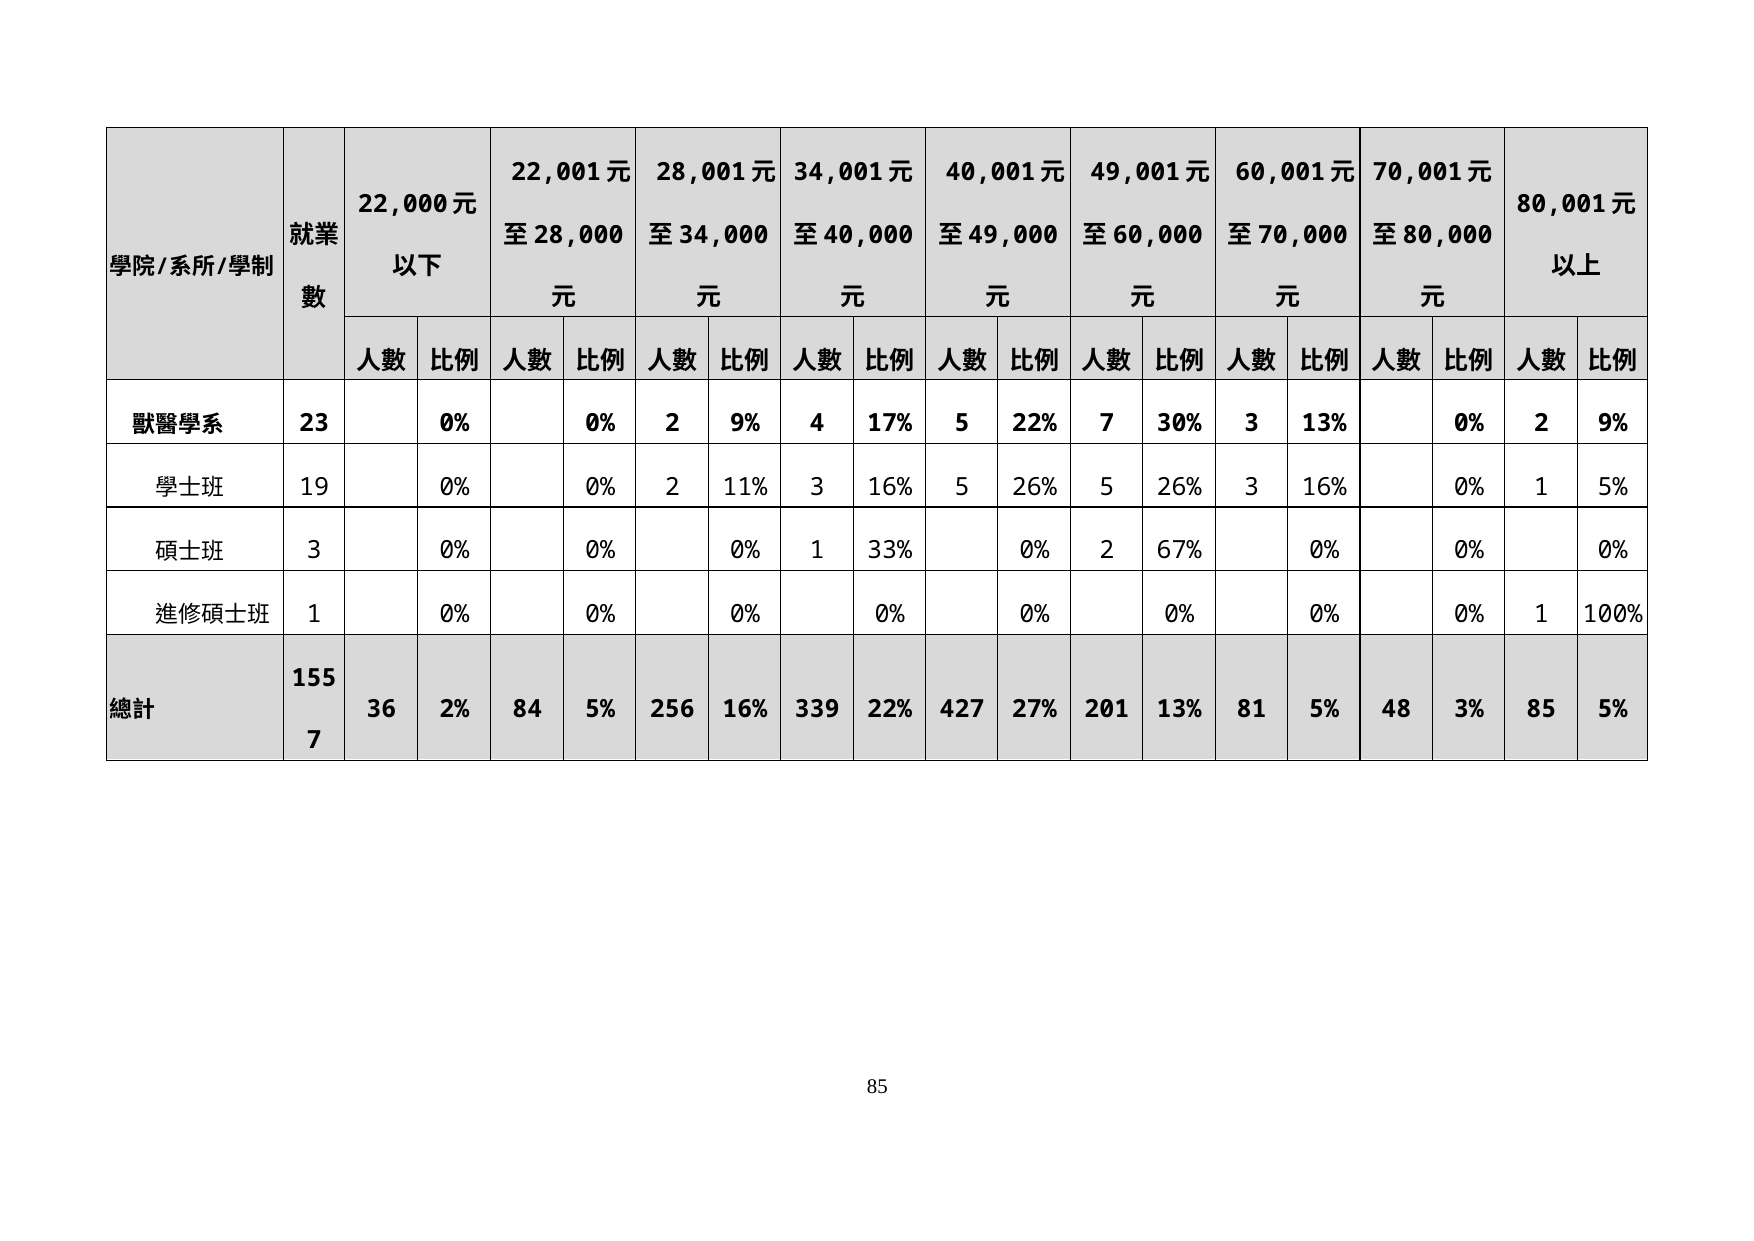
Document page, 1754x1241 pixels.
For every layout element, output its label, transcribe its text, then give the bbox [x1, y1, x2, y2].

table_cell 33% [854, 508, 925, 570]
table_cell 17% [854, 380, 925, 443]
table_cell 比例 [418, 317, 490, 379]
table_cell 19 [284, 444, 344, 506]
table_cell 0% [1288, 571, 1359, 633]
table_cell 48 [1361, 635, 1432, 759]
table_cell 0% [418, 508, 490, 570]
table_cell 1 [284, 571, 344, 633]
table_cell 9% [1578, 380, 1647, 443]
table_cell 26% [1143, 444, 1215, 506]
table_cell [1505, 508, 1577, 570]
table_cell 0% [1288, 508, 1359, 570]
table_cell 100% [1578, 571, 1647, 633]
table_cell 人數 [926, 317, 997, 379]
table_cell [491, 444, 563, 506]
table_cell 5% [1578, 444, 1647, 506]
table_cell 11% [709, 444, 780, 506]
table_cell 0% [709, 508, 780, 570]
table_cell [1361, 508, 1432, 570]
table_cell 7 [1071, 380, 1142, 443]
table_cell 5% [564, 635, 635, 759]
table_header 49,001元至60,000元 [1071, 128, 1215, 316]
table_cell 3 [1216, 380, 1287, 443]
table_cell 23 [284, 380, 344, 443]
table_cell 比例 [1143, 317, 1215, 379]
table_cell 5 [926, 444, 997, 506]
table_cell 2 [636, 380, 708, 443]
table_cell 1557 [284, 635, 344, 759]
table_cell 0% [564, 444, 635, 506]
table_cell 學士班 [107, 444, 283, 506]
table_cell [345, 444, 417, 506]
table_header 70,001元至80,000元 [1361, 128, 1504, 316]
table_cell 0% [1433, 380, 1504, 443]
table_cell 4 [781, 380, 853, 443]
table_cell 總計 [107, 635, 283, 759]
table_header 40,001元至49,000元 [926, 128, 1070, 316]
table_cell 30% [1143, 380, 1215, 443]
table_cell [926, 571, 997, 633]
table_cell 人數 [1216, 317, 1287, 379]
table_cell 3 [1216, 444, 1287, 506]
table_header 學院/系所/學制 [107, 128, 283, 379]
table_cell 人數 [1505, 317, 1577, 379]
table_cell [1361, 444, 1432, 506]
table_cell [491, 571, 563, 633]
table_header 28,001元至34,000元 [636, 128, 780, 316]
table_cell [1216, 571, 1287, 633]
table_cell 比例 [709, 317, 780, 379]
table_cell [345, 380, 417, 443]
table_cell 0% [564, 380, 635, 443]
table_cell 比例 [1288, 317, 1359, 379]
table_cell 13% [1143, 635, 1215, 759]
table_cell 26% [998, 444, 1070, 506]
table_cell 人數 [781, 317, 853, 379]
table_cell 16% [854, 444, 925, 506]
table_header 60,001元至70,000元 [1216, 128, 1359, 316]
table_cell 2 [1071, 508, 1142, 570]
table_cell 0% [418, 380, 490, 443]
table_cell [636, 571, 708, 633]
table_cell 36 [345, 635, 417, 759]
table_cell 2 [1505, 380, 1577, 443]
table_cell 0% [418, 444, 490, 506]
table_cell 16% [1288, 444, 1359, 506]
table_cell 人數 [636, 317, 708, 379]
table_cell 5% [1288, 635, 1359, 759]
table_cell 1 [781, 508, 853, 570]
table_cell [1216, 508, 1287, 570]
table_cell 0% [1433, 571, 1504, 633]
table_cell [781, 571, 853, 633]
table_cell 獸醫學系 [107, 380, 283, 443]
table_cell 85 [1505, 635, 1577, 759]
table_cell 16% [709, 635, 780, 759]
table_cell 3 [781, 444, 853, 506]
table_cell 256 [636, 635, 708, 759]
table_cell 3 [284, 508, 344, 570]
table_header 22,000元以下 [345, 128, 490, 316]
table_cell 9% [709, 380, 780, 443]
table_cell [491, 380, 563, 443]
table_cell 0% [564, 571, 635, 633]
table_cell 0% [709, 571, 780, 633]
table_cell 0% [418, 571, 490, 633]
table_cell 5 [926, 380, 997, 443]
table_cell 67% [1143, 508, 1215, 570]
table_cell 人數 [491, 317, 563, 379]
table_cell 0% [998, 508, 1070, 570]
table_cell [345, 508, 417, 570]
table_cell [636, 508, 708, 570]
table_cell 2% [418, 635, 490, 759]
table_cell 1 [1505, 444, 1577, 506]
table_cell 比例 [1433, 317, 1504, 379]
table_cell 201 [1071, 635, 1142, 759]
table_cell 比例 [998, 317, 1070, 379]
table_header 34,001元至40,000元 [781, 128, 925, 316]
table_cell 2 [636, 444, 708, 506]
table_cell [1361, 380, 1432, 443]
table_cell 3% [1433, 635, 1504, 759]
table_cell 22% [998, 380, 1070, 443]
table_cell 22% [854, 635, 925, 759]
table_cell [491, 508, 563, 570]
table_cell [926, 508, 997, 570]
table_cell 13% [1288, 380, 1359, 443]
table_header 22,001元至28,000元 [491, 128, 635, 316]
table_cell 427 [926, 635, 997, 759]
table_cell 5 [1071, 444, 1142, 506]
table_cell 比例 [854, 317, 925, 379]
table_cell 進修碩士班 [107, 571, 283, 633]
table_cell 0% [1433, 508, 1504, 570]
table_cell 碩士班 [107, 508, 283, 570]
table_cell [345, 571, 417, 633]
table_cell 人數 [345, 317, 417, 379]
table_cell 5% [1578, 635, 1647, 759]
table_cell 339 [781, 635, 853, 759]
table_cell 人數 [1361, 317, 1432, 379]
table_cell 84 [491, 635, 563, 759]
table_header 80,001元以上 [1505, 128, 1647, 316]
table_cell 81 [1216, 635, 1287, 759]
table_cell 0% [1578, 508, 1647, 570]
table_cell [1071, 571, 1142, 633]
table_cell 比例 [1578, 317, 1647, 379]
table_cell [1361, 571, 1432, 633]
table_cell 0% [1433, 444, 1504, 506]
table_cell 27% [998, 635, 1070, 759]
table_cell 0% [998, 571, 1070, 633]
table_cell 人數 [1071, 317, 1142, 379]
table_cell 0% [854, 571, 925, 633]
table_cell 0% [1143, 571, 1215, 633]
table_cell 1 [1505, 571, 1577, 633]
table_header 就業數 [284, 128, 344, 379]
table_cell 0% [564, 508, 635, 570]
table_cell 比例 [564, 317, 635, 379]
